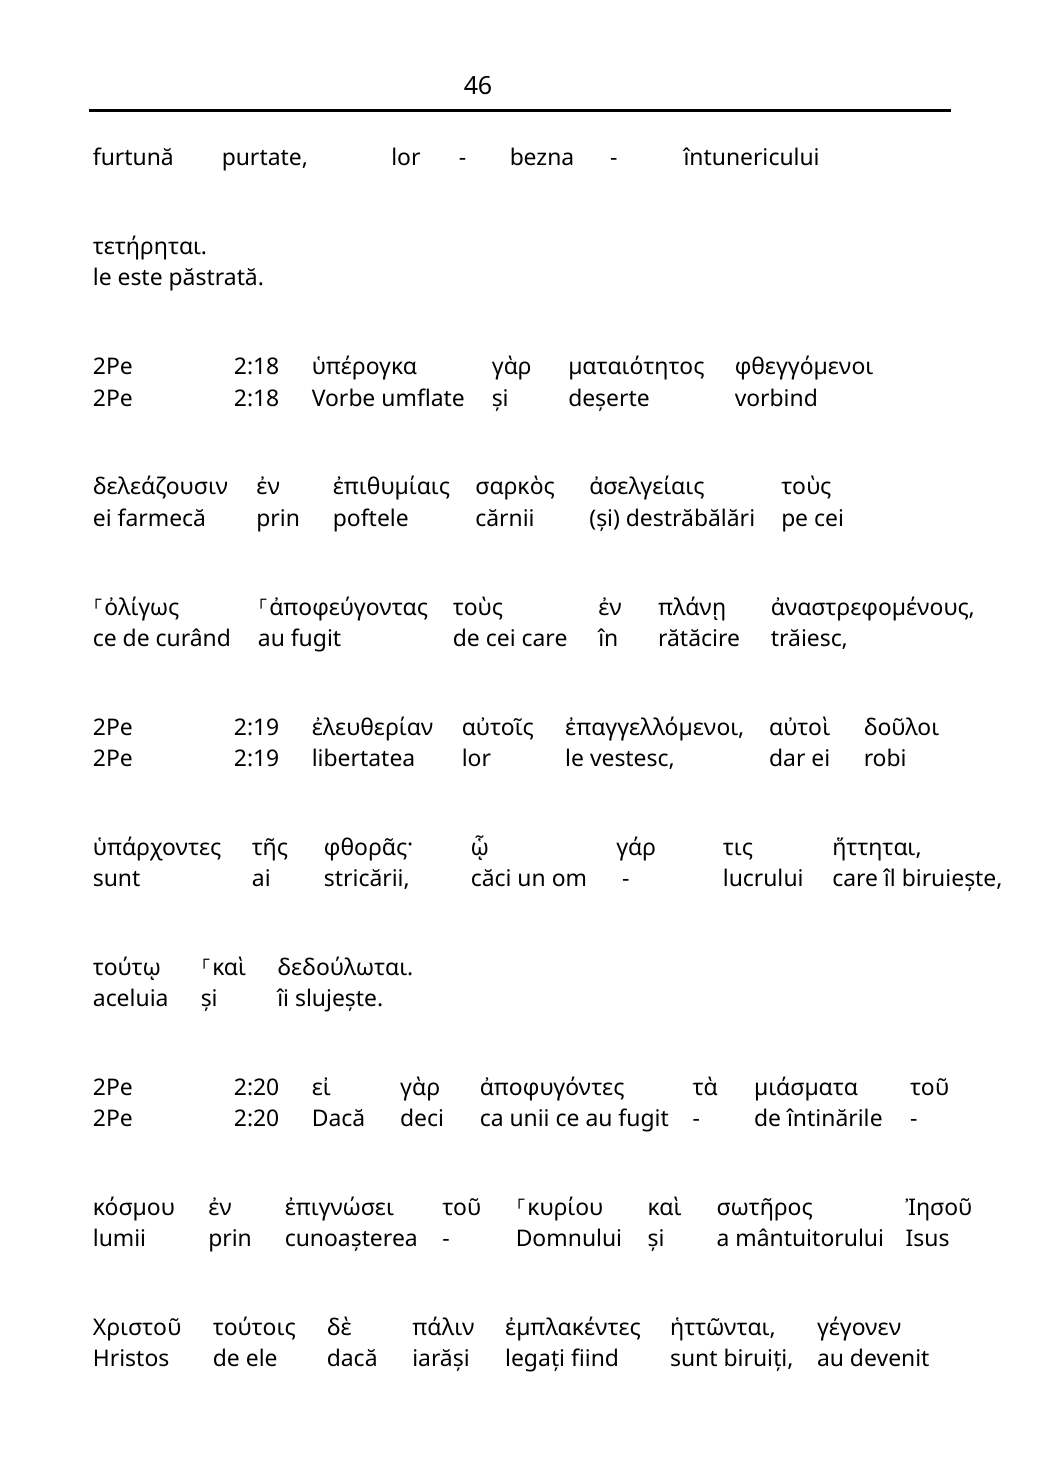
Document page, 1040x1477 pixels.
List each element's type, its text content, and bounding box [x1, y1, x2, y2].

table_cell rătăcire [654, 622, 766, 653]
table_cell - [612, 862, 718, 893]
table_header [254, 559, 448, 590]
table_header [561, 679, 765, 711]
table_header [765, 679, 859, 711]
table_header [308, 319, 487, 350]
table_cell - [438, 1222, 511, 1253]
table_cell Dacă [308, 1102, 396, 1133]
table_cell au fugit [254, 622, 448, 653]
table_cell ⸀καὶ [196, 951, 273, 982]
table_header [230, 1040, 307, 1071]
table_cell aceluia [89, 982, 196, 1013]
table_cell ἐπιθυμίαις [329, 470, 471, 502]
table_cell - [688, 1102, 750, 1133]
table_header [209, 1280, 322, 1311]
table_header [471, 439, 585, 470]
table_cell trăiesc, [766, 622, 996, 653]
table_cell τούτοις [209, 1311, 322, 1342]
table_cell ⸀κυρίου [511, 1191, 643, 1222]
table_header [828, 799, 1021, 831]
table_cell 2:18 [230, 350, 307, 381]
table_cell robi [859, 742, 966, 773]
table_header [612, 799, 718, 831]
table_cell 2Pe [89, 1071, 229, 1102]
table_cell δεδούλωται. [273, 951, 436, 982]
table_header [438, 1160, 511, 1191]
table_cell îi slujește. [273, 982, 436, 1013]
table_cell ei farmecă [89, 502, 252, 533]
table_cell bezna [505, 141, 606, 172]
table_cell εἰ [308, 1071, 396, 1102]
table_header [458, 679, 561, 711]
table_cell 2:18 [230, 381, 307, 413]
table_header [230, 319, 307, 350]
table_cell ἐπαγγελλόμενοι, [561, 711, 765, 742]
table_cell le este păstrată. [89, 261, 282, 293]
table_cell libertatea [308, 742, 457, 773]
table_cell καὶ [643, 1191, 712, 1222]
table_cell πλάνῃ [654, 590, 766, 622]
table_header [230, 679, 307, 711]
table_cell ματαιότητος [564, 350, 730, 381]
table_header [89, 1280, 208, 1311]
table_cell φθεγγόμενοι [730, 350, 900, 381]
table_header [859, 679, 966, 711]
table_cell δελεάζουσιν [89, 470, 252, 502]
table_cell 2Pe [89, 742, 229, 773]
table_cell τοῦ [438, 1191, 511, 1222]
table_header [511, 1160, 643, 1191]
table_header [488, 319, 564, 350]
table_cell poftele [329, 502, 471, 533]
table_cell ἐλευθερίαν [308, 711, 457, 742]
table_cell ὑπάρχοντες [89, 831, 247, 862]
table_cell τούτῳ [89, 951, 196, 982]
table_header [750, 1040, 906, 1071]
table_header [654, 559, 766, 590]
table_cell deci [396, 1102, 475, 1133]
table_header [89, 799, 247, 831]
table_cell κόσμου [89, 1191, 204, 1222]
table_cell Domnului [511, 1222, 643, 1253]
table_cell dar ei [765, 742, 859, 773]
table_cell iarăși [408, 1342, 501, 1373]
table_header [89, 679, 229, 711]
table_cell πάλιν [408, 1311, 501, 1342]
table_cell 2Pe [89, 1102, 229, 1133]
table_header [89, 199, 282, 230]
table_cell ὑπέρογκα [308, 350, 487, 381]
table_cell întunericului [679, 141, 840, 172]
table_header [501, 1280, 666, 1311]
table_cell γέγονεν [813, 1311, 954, 1342]
table_cell αὐτοὶ [765, 711, 859, 742]
table_cell lumii [89, 1222, 204, 1253]
table_header [89, 1040, 229, 1071]
table_cell αὐτοῖς [458, 711, 561, 742]
table_cell stricării, [320, 862, 466, 893]
table_cell σωτῆρος [712, 1191, 901, 1222]
table_cell a mântuitorului [712, 1222, 901, 1253]
table_cell ἀσελγείαις [585, 470, 777, 502]
table_cell și [488, 381, 564, 413]
table_cell δοῦλοι [859, 711, 966, 742]
table_cell purtate, [218, 141, 387, 172]
table_cell ce de curând [89, 622, 253, 653]
table_header [564, 319, 730, 350]
table_header [712, 1160, 901, 1191]
table_cell τῆς [248, 831, 319, 862]
table_cell legați fiind [501, 1342, 666, 1373]
table_cell cărnii [471, 502, 585, 533]
table_header [466, 799, 612, 831]
table_cell lor [458, 742, 561, 773]
table_cell în [594, 622, 654, 653]
table_cell ἐν [204, 1191, 280, 1222]
table_header [280, 1160, 438, 1191]
table_cell τετήρηται. [89, 230, 282, 261]
table_header [594, 559, 654, 590]
table_cell deșerte [564, 381, 730, 413]
table_cell ἀποφυγόντες [475, 1071, 688, 1102]
table_cell de cei care [449, 622, 594, 653]
table_cell sunt biruiți, [666, 1342, 813, 1373]
table_header [320, 799, 466, 831]
table_cell de întinările [750, 1102, 906, 1133]
table_cell Χριστοῦ [89, 1311, 208, 1342]
table_cell - [906, 1102, 979, 1133]
table_header [323, 1280, 408, 1311]
table_cell cunoașterea [280, 1222, 438, 1253]
table_header [585, 439, 777, 470]
table_cell τοὺς [449, 590, 594, 622]
table_header [719, 799, 828, 831]
table_cell ⸀ἀποφεύγοντας [254, 590, 448, 622]
table_cell prin [204, 1222, 280, 1253]
table_cell Ἰησοῦ [901, 1191, 1002, 1222]
table_header [329, 439, 471, 470]
table_cell pe cei [777, 502, 874, 533]
table_cell și [196, 982, 273, 1013]
table_cell dacă [323, 1342, 408, 1373]
table_cell 2:19 [230, 742, 307, 773]
table_cell ἐν [594, 590, 654, 622]
table_header [204, 1160, 280, 1191]
table_header [89, 1160, 204, 1191]
table_cell vorbind [730, 381, 900, 413]
table_cell ca unii ce au fugit [475, 1102, 688, 1133]
table_header [308, 1040, 396, 1071]
table_cell δὲ [323, 1311, 408, 1342]
table_cell γὰρ [396, 1071, 475, 1102]
table_header [248, 799, 319, 831]
table_cell le vestesc, [561, 742, 765, 773]
table_cell 2:19 [230, 711, 307, 742]
table_cell τοῦ [906, 1071, 979, 1102]
table_header [643, 1160, 712, 1191]
table_header [396, 1040, 475, 1071]
table_cell 2:20 [230, 1102, 307, 1133]
table_header [906, 1040, 979, 1071]
table_cell căci un om [466, 862, 612, 893]
table_header [901, 1160, 1002, 1191]
table_cell lucrului [719, 862, 828, 893]
table_header [89, 559, 253, 590]
table_cell 2Pe [89, 381, 229, 413]
table_cell ἐν [252, 470, 328, 502]
table_cell și [643, 1222, 712, 1253]
table_cell care îl biruiește, [828, 862, 1021, 893]
table_cell sunt [89, 862, 247, 893]
table_cell ἡττῶνται, [666, 1311, 813, 1342]
table_cell ἐμπλακέντες [501, 1311, 666, 1342]
table_header [777, 439, 874, 470]
table_cell prin [252, 502, 328, 533]
table_cell au devenit [813, 1342, 954, 1373]
table_cell γὰρ [488, 350, 564, 381]
table_cell τις [719, 831, 828, 862]
table_cell σαρκὸς [471, 470, 585, 502]
table_cell 2Pe [89, 350, 229, 381]
table_header [252, 439, 328, 470]
table_cell ἐπιγνώσει [280, 1191, 438, 1222]
table_header [666, 1280, 813, 1311]
table_header [449, 559, 594, 590]
table_cell γάρ [612, 831, 718, 862]
table_header [475, 1040, 688, 1071]
table_cell ⸀ὀλίγως [89, 590, 253, 622]
table_cell φθορᾶς· [320, 831, 466, 862]
table_cell Vorbe umflate [308, 381, 487, 413]
table_cell Hristos [89, 1342, 208, 1373]
table_cell τοὺς [777, 470, 874, 502]
table_header [408, 1280, 501, 1311]
table_cell Isus [901, 1222, 1002, 1253]
table_cell ᾧ [466, 831, 612, 862]
table_cell ἥττηται, [828, 831, 1021, 862]
table_header [730, 319, 900, 350]
table_header [688, 1040, 750, 1071]
table_cell (și) destrăbălări [585, 502, 777, 533]
table_cell lor [387, 141, 454, 172]
table_header [89, 920, 196, 951]
table_cell μιάσματα [750, 1071, 906, 1102]
table_cell ἀναστρεφομένους, [766, 590, 996, 622]
table_header [813, 1280, 954, 1311]
table_cell τὰ [688, 1071, 750, 1102]
table_cell ai [248, 862, 319, 893]
table_cell furtună [89, 141, 217, 172]
table_header [89, 319, 229, 350]
table_cell 2Pe [89, 711, 229, 742]
table_header [196, 920, 273, 951]
table_cell - [606, 141, 679, 172]
table_header [273, 920, 436, 951]
table_cell - [455, 141, 505, 172]
table_header [766, 559, 996, 590]
table_cell de ele [209, 1342, 322, 1373]
table_header [89, 439, 252, 470]
table_cell 2:20 [230, 1071, 307, 1102]
table_header [308, 679, 457, 711]
